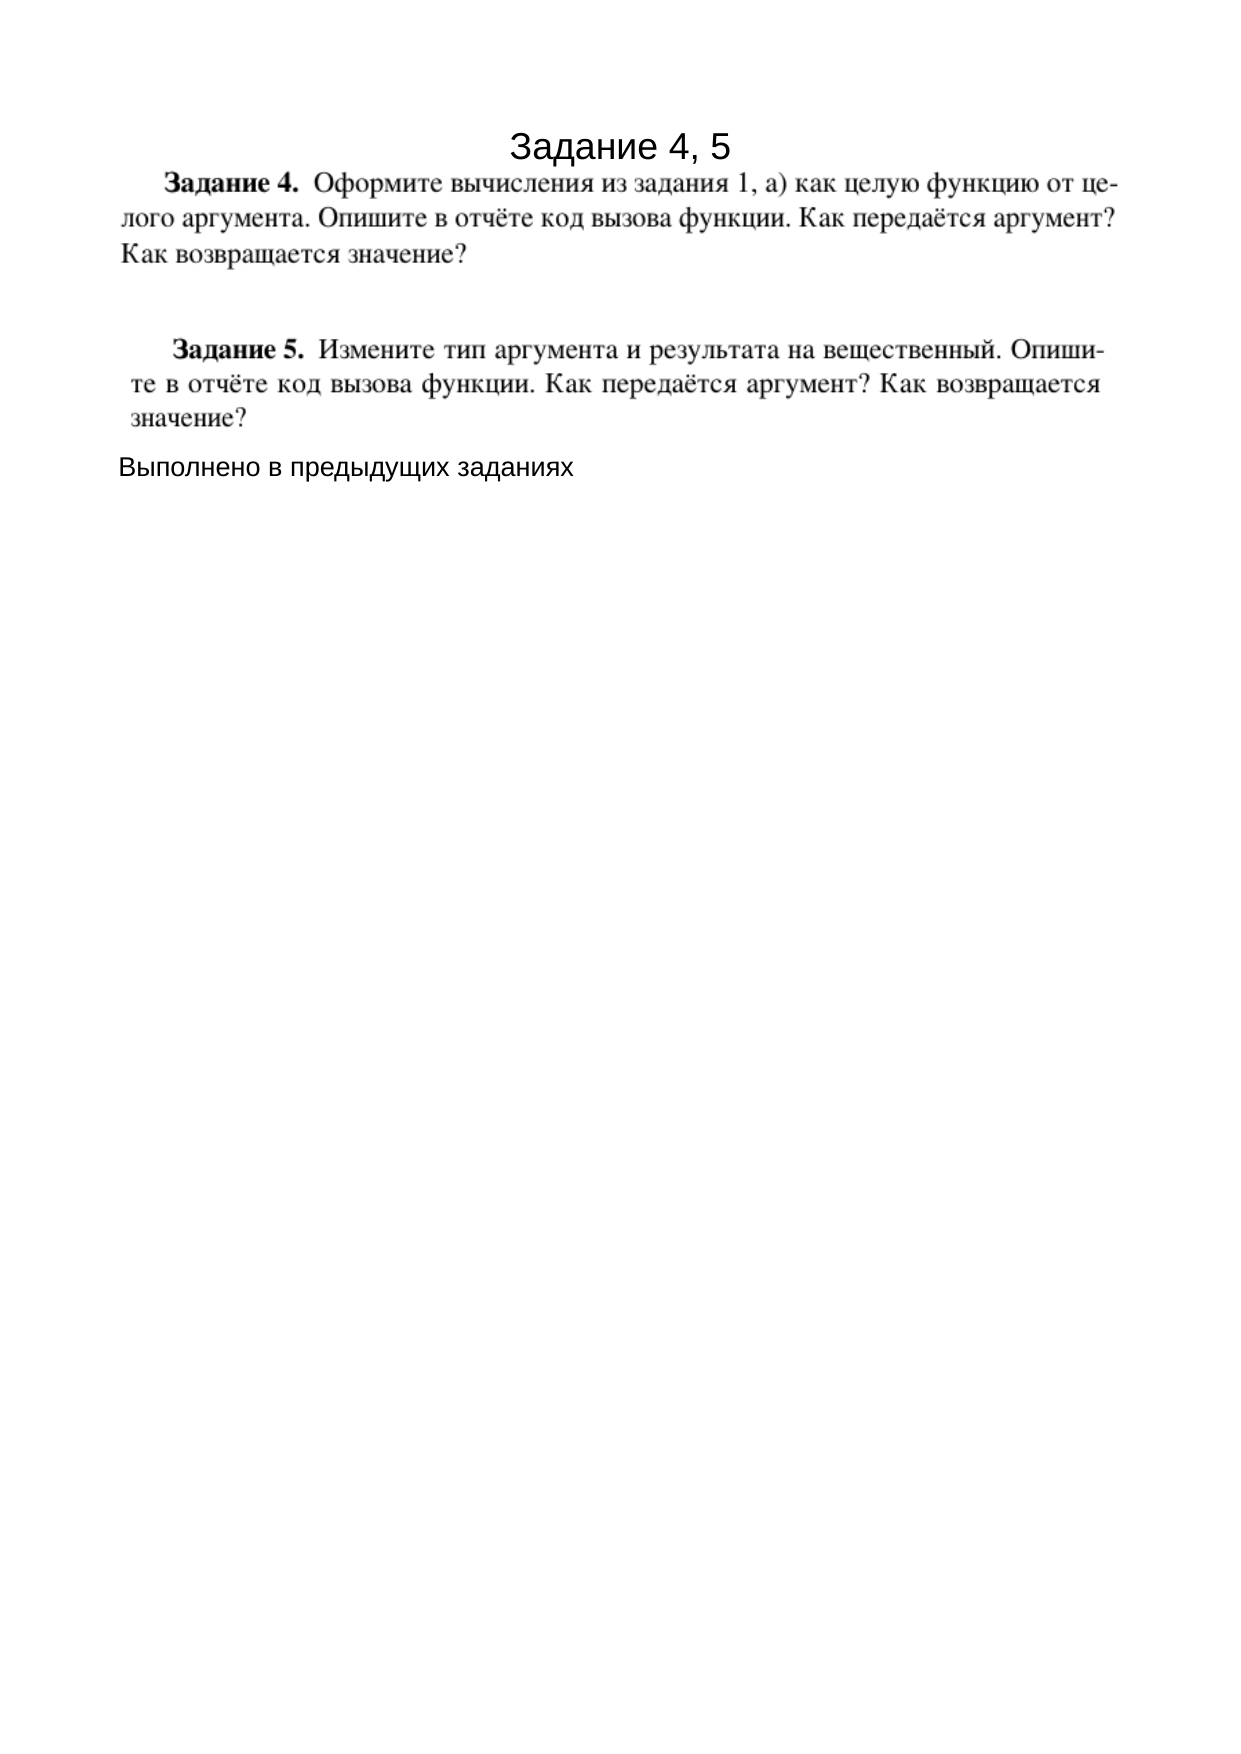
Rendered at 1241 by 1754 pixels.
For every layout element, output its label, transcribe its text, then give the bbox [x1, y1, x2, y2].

text Выполнено в предыдущих заданиях [118, 451, 1122, 482]
text Задание 4, 5 [118, 124, 1122, 167]
